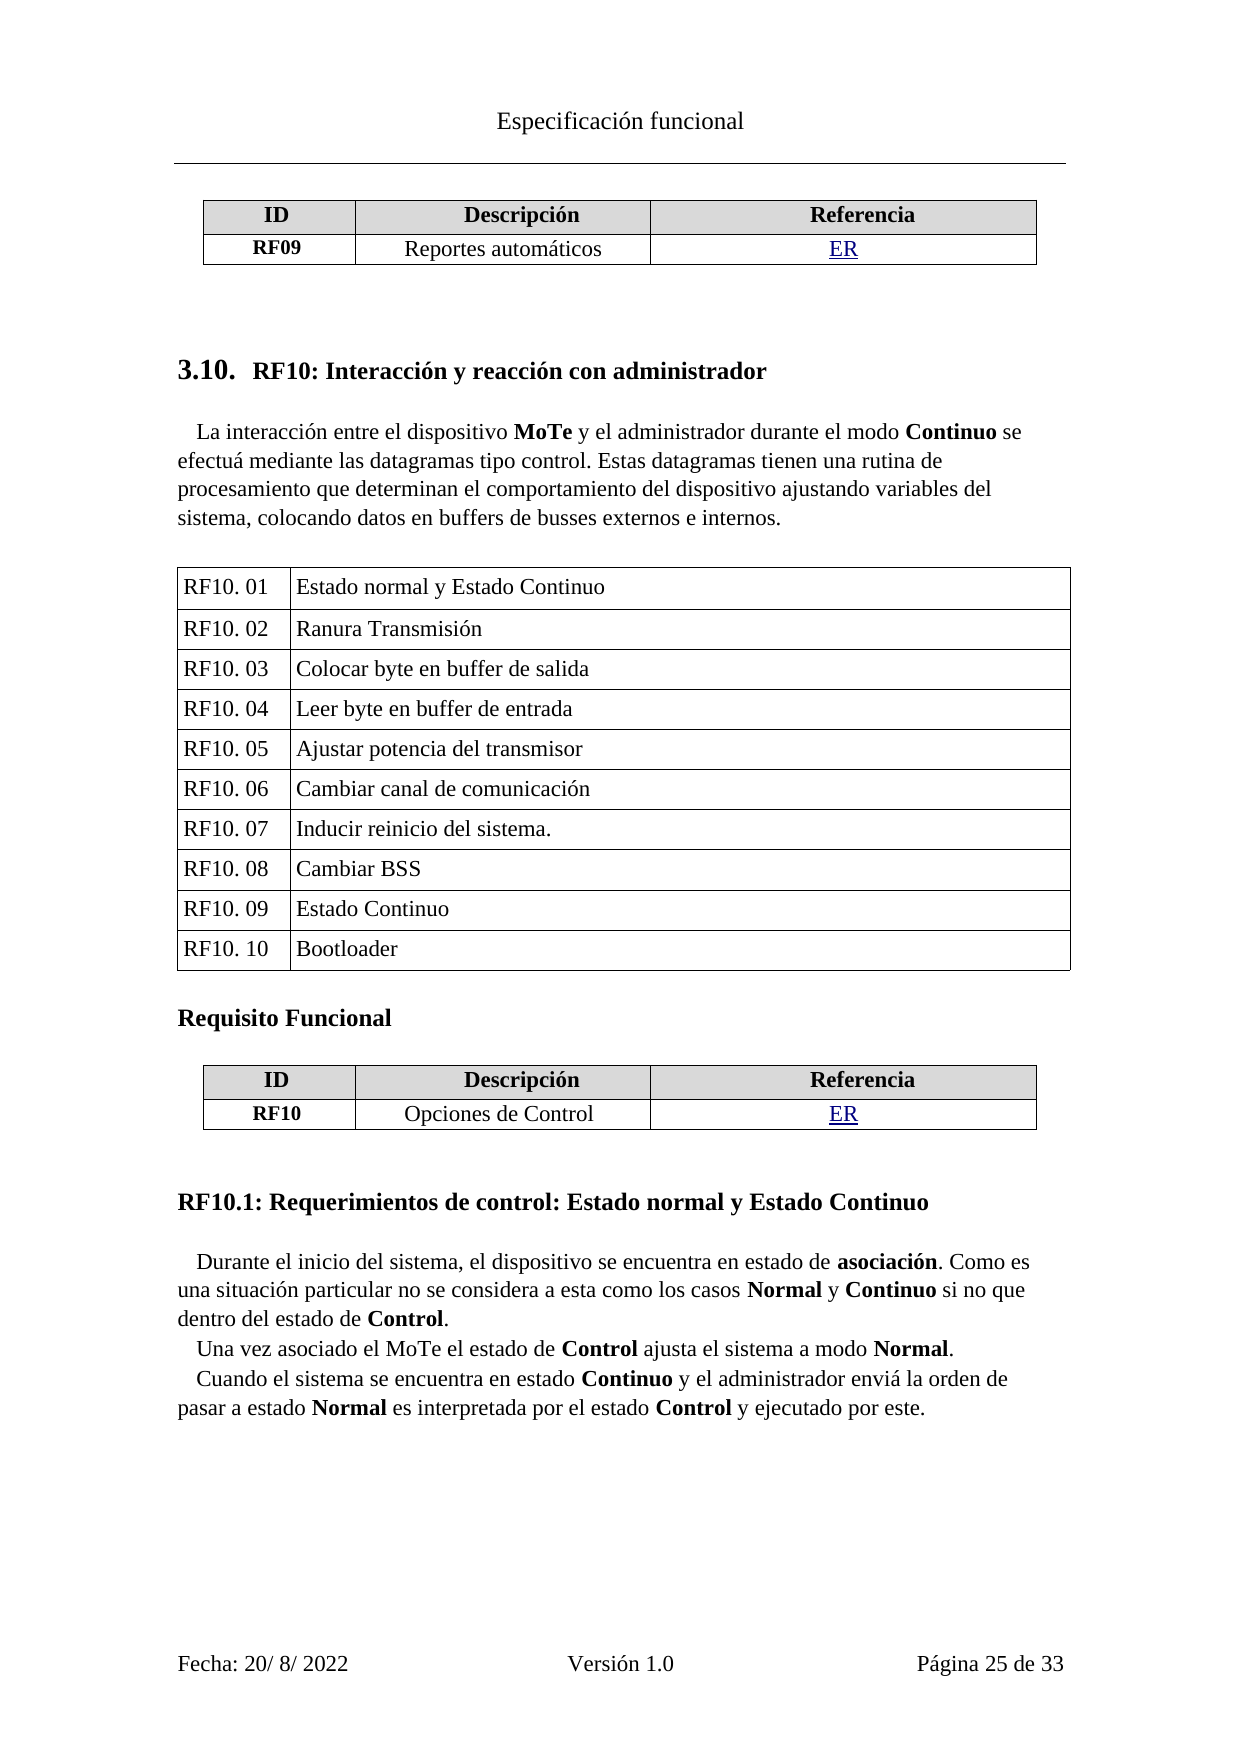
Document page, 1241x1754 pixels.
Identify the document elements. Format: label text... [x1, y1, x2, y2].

table_cell RF10. 08 [178, 850, 290, 889]
table_cell ER [651, 1100, 1036, 1129]
table_cell Leer byte en buffer de entrada [291, 690, 1070, 729]
table_cell Opciones de Control [356, 1100, 650, 1129]
table_header Referencia [651, 201, 1036, 234]
table_cell RF10 [204, 1100, 355, 1129]
table_header Descripción [356, 1066, 650, 1099]
table_header Referencia [651, 1066, 1036, 1099]
table_cell Cambiar BSS [291, 850, 1070, 889]
table_header RF10. 01 [178, 568, 290, 609]
table_cell RF10. 09 [178, 891, 290, 929]
table_cell RF10. 07 [178, 810, 290, 849]
table_cell Bootloader [291, 931, 1070, 970]
table_cell Ajustar potencia del transmisor [291, 730, 1070, 769]
table_cell Colocar byte en buffer de salida [291, 650, 1070, 689]
table_header ID [204, 1066, 355, 1099]
subtitle Una vez asociado el MoTe el estado de Control ajusta el sistema a modo Normal. [177, 1335, 1061, 1361]
subtitle La interacción entre el dispositivo MoTe y el administrador durante el modo Continuo se efectuá mediante las datagramas tipo control. Estas datagramas tienen una rutina de procesamiento que determinan el comportamiento del dispositivo ajustando variables del sistema, colocando datos en buffers de busses externos e internos. [177, 418, 1061, 530]
table_cell Cambiar canal de comunicación [291, 770, 1070, 809]
subtitle Durante el inicio del sistema, el dispositivo se encuentra en estado de asociación. Como es una situación particular no se considera a esta como los casos Normal y Continuo si no que dentro del estado de Control. [177, 1248, 1061, 1331]
table_cell RF10. 04 [178, 690, 290, 729]
table_header Descripción [356, 201, 650, 234]
table_cell Inducir reinicio del sistema. [291, 810, 1070, 849]
table_cell RF10. 03 [178, 650, 290, 689]
table_cell Estado Continuo [291, 891, 1070, 929]
table_header Estado normal y Estado Continuo [291, 568, 1070, 609]
table_cell RF10. 05 [178, 730, 290, 769]
table_cell RF10. 06 [178, 770, 290, 809]
table_cell RF09 [204, 235, 355, 264]
text Requisito Funcional [177, 1003, 1070, 1031]
table_header ID [204, 201, 355, 234]
table_cell RF10. 10 [178, 931, 290, 970]
subtitle RF10.1: Requerimientos de control: Estado normal y Estado Continuo [177, 1187, 1061, 1244]
table_cell ER [651, 235, 1036, 264]
table_cell RF10. 02 [178, 610, 290, 649]
table_cell Ranura Transmisión [291, 610, 1070, 649]
subtitle Cuando el sistema se encuentra en estado Continuo y el administrador enviá la orden de pasar a estado Normal es interpretada por el estado Control y ejecutado por este. [177, 1365, 1061, 1420]
subtitle RF10: Interacción y reacción con administrador [177, 352, 1061, 414]
table_cell Reportes automáticos [356, 235, 650, 264]
